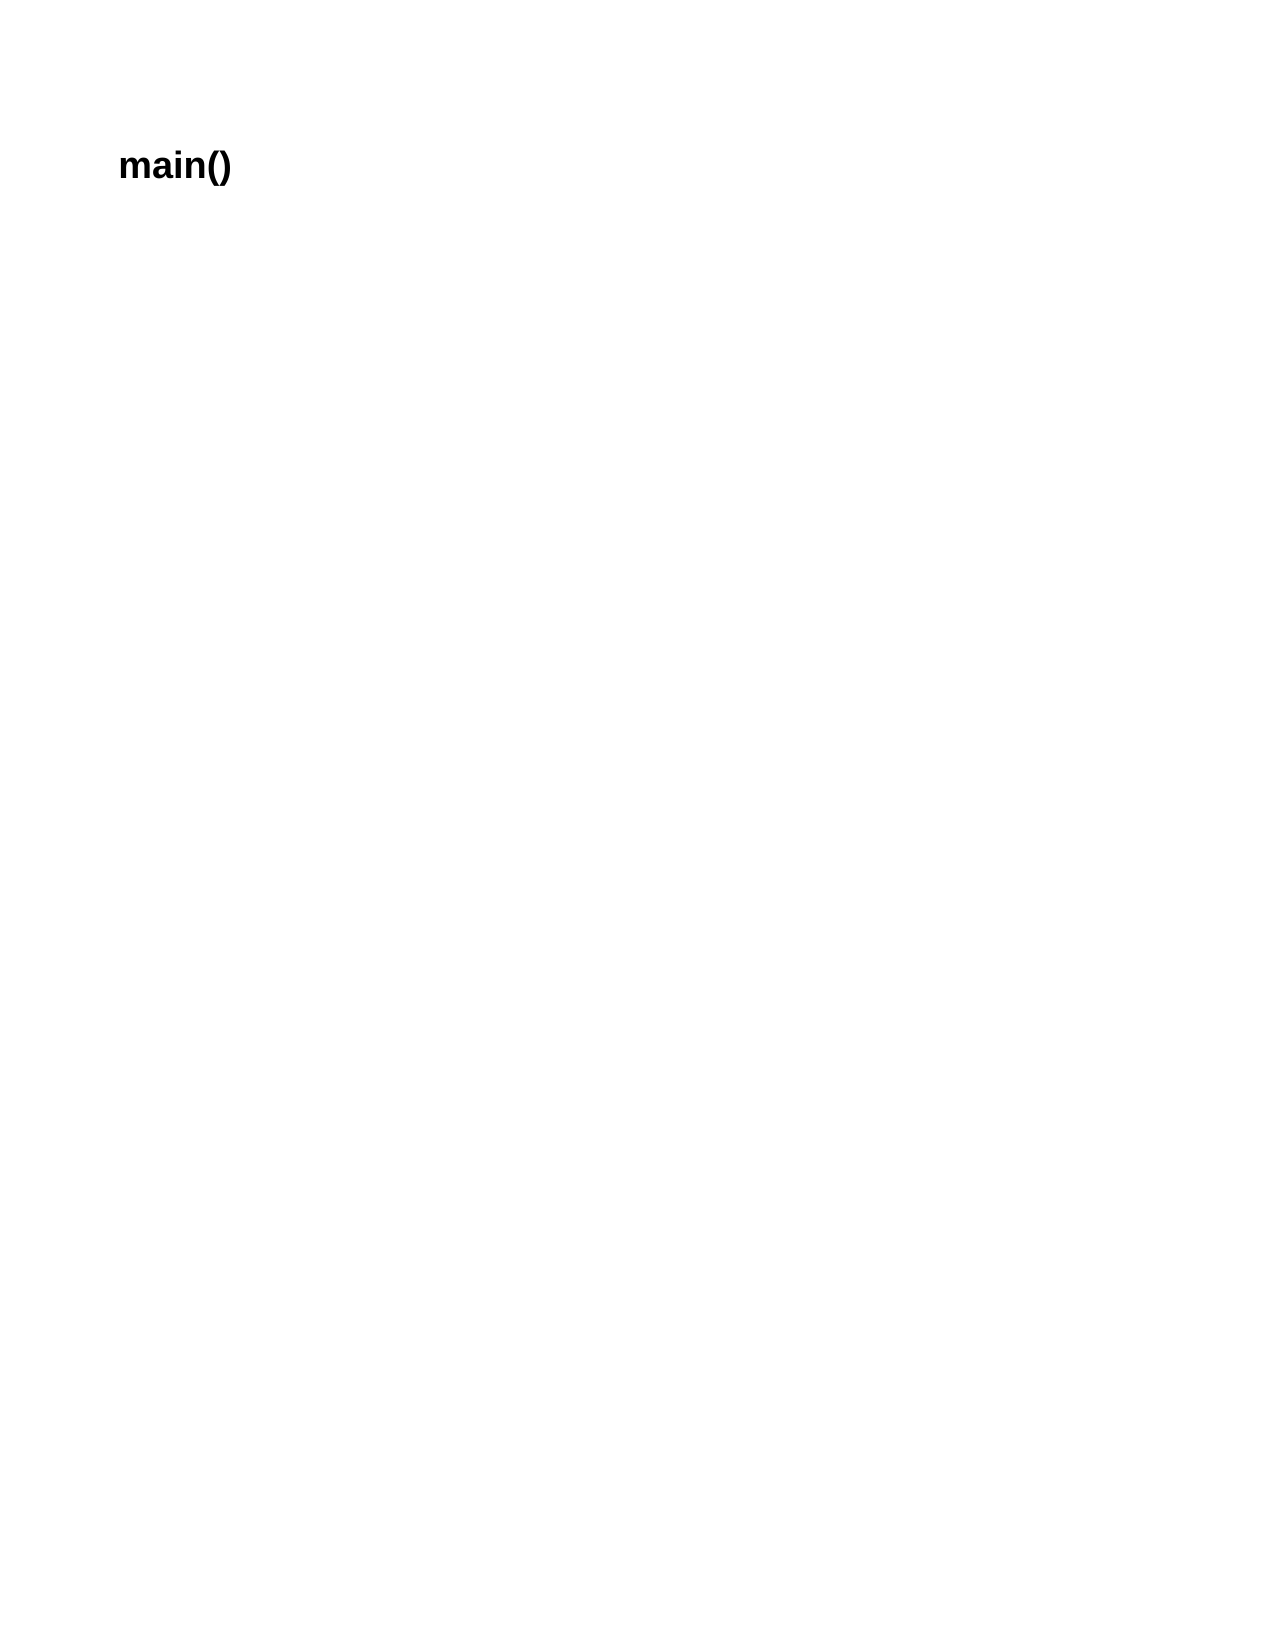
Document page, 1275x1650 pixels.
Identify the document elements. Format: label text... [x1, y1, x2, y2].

subtitle main() [118, 143, 1157, 187]
